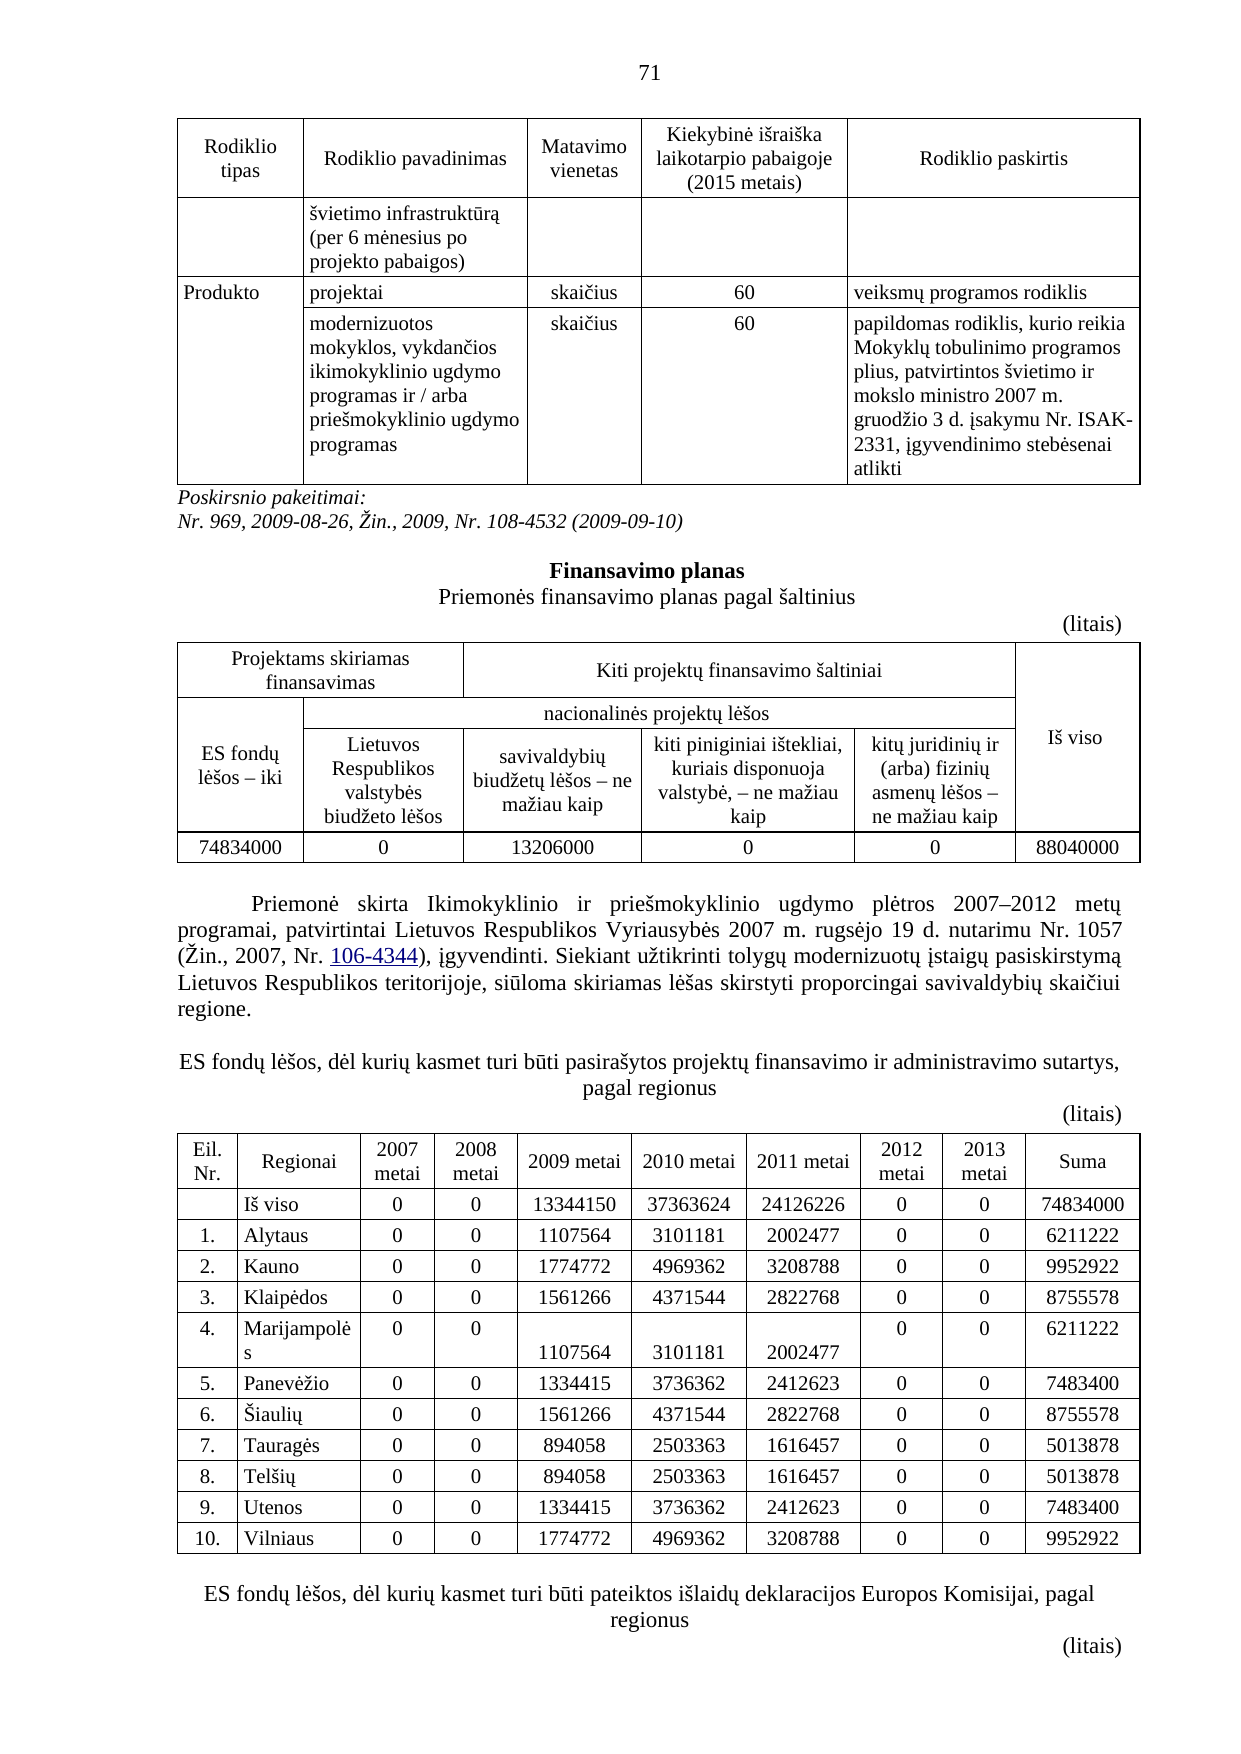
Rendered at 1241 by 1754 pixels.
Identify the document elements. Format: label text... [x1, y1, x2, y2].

table_cell Klaipėdos [238, 1282, 360, 1312]
table_cell Telšių [238, 1461, 360, 1491]
table_cell 4969362 [632, 1523, 746, 1552]
table_cell 0 [361, 1368, 434, 1398]
table_cell 37363624 [632, 1189, 746, 1219]
table_cell 7. [178, 1430, 237, 1460]
text (litais) [177, 1101, 1122, 1127]
table_cell 8. [178, 1461, 237, 1491]
table_cell Produkto [178, 277, 303, 484]
table_cell 0 [435, 1399, 517, 1429]
table_header Projektams skiriamas finansavimas [178, 643, 463, 697]
table_cell 0 [855, 833, 1015, 862]
table_cell Alytaus [238, 1220, 360, 1250]
table_cell 0 [943, 1399, 1025, 1429]
table_header 2010 metai [632, 1134, 746, 1188]
table_cell 0 [361, 1251, 434, 1281]
table_header Eil. Nr. [178, 1134, 237, 1188]
table_cell [528, 198, 641, 276]
table_cell kiti piniginiai ištekliai, kuriais disponuoja valstybė, – ne mažiau kaip [642, 729, 854, 831]
table_cell 3736362 [632, 1368, 746, 1398]
table_cell Vilniaus [238, 1523, 360, 1552]
table_cell 0 [435, 1430, 517, 1460]
table_header Regionai [238, 1134, 360, 1188]
table_cell skaičius [528, 277, 641, 307]
table_cell 3101181 [632, 1220, 746, 1250]
table_cell papildomas rodiklis, kurio reikia Mokyklų tobulinimo programos plius, patvirtintos švietimo ir mokslo ministro 2007 m. gruodžio 3 d. įsakymu Nr. ISAK-2331, įgyvendinimo stebėsenai atlikti [848, 308, 1139, 484]
table_cell [178, 1189, 237, 1219]
table_cell 1616457 [747, 1430, 860, 1460]
table_cell 894058 [518, 1461, 631, 1491]
table_cell 6211222 [1026, 1220, 1139, 1250]
table_cell 0 [361, 1399, 434, 1429]
table_cell 1334415 [518, 1492, 631, 1522]
table_cell švietimo infrastruktūrą (per 6 mėnesius po projekto pabaigos) [304, 198, 527, 276]
table_cell 1107564 [518, 1313, 631, 1367]
table_cell 0 [943, 1282, 1025, 1312]
table_cell 2822768 [747, 1282, 860, 1312]
table_cell 0 [861, 1282, 942, 1312]
table_cell Kauno [238, 1251, 360, 1281]
table_header Matavimo vienetas [528, 119, 641, 197]
table_cell 9. [178, 1492, 237, 1522]
table_cell 9952922 [1026, 1523, 1139, 1552]
table_cell kitų juridinių ir (arba) fizinių asmenų lėšos – ne mažiau kaip [855, 729, 1015, 831]
table_cell 5. [178, 1368, 237, 1398]
table_cell Panevėžio [238, 1368, 360, 1398]
table_cell 13344150 [518, 1189, 631, 1219]
table_cell 2503363 [632, 1461, 746, 1491]
table_cell Tauragės [238, 1430, 360, 1460]
table_cell 0 [943, 1461, 1025, 1491]
table_cell 4969362 [632, 1251, 746, 1281]
table_header Rodiklio paskirtis [848, 119, 1139, 197]
table_cell 0 [861, 1492, 942, 1522]
table_cell 0 [943, 1430, 1025, 1460]
table_cell 74834000 [1026, 1189, 1139, 1219]
table_header 2007 metai [361, 1134, 434, 1188]
table_cell [848, 198, 1139, 276]
table_cell 0 [861, 1313, 942, 1367]
table_cell 4371544 [632, 1282, 746, 1312]
table_cell 0 [943, 1523, 1025, 1552]
table_cell 6211222 [1026, 1313, 1139, 1367]
table_header Rodiklio tipas [178, 119, 303, 197]
table_header 2013 metai [943, 1134, 1025, 1188]
table_cell 1616457 [747, 1461, 860, 1491]
table_cell 0 [361, 1430, 434, 1460]
table_cell savivaldybių biudžetų lėšos – ne mažiau kaip [464, 729, 641, 831]
table_cell 0 [361, 1492, 434, 1522]
text (litais) [177, 1633, 1122, 1659]
table_cell 2412623 [747, 1492, 860, 1522]
table_cell 9952922 [1026, 1251, 1139, 1281]
table_cell 0 [861, 1430, 942, 1460]
text Priemonė skirta Ikimokyklinio ir priešmokyklinio ugdymo plėtros 2007–2012 metų programai, patvirtintai Lietuvos Respublikos Vyriausybės 2007 m. rugsėjo 19 d. nutarimu Nr. 1057 (Žin., 2007, Nr. 106-4344), įgyvendinti. Siekiant užtikrinti tolygų modernizuotų įstaigų pasiskirstymą Lietuvos Respublikos teritorijoje, siūloma skiriamas lėšas skirstyti proporcingai savivaldybių skaičiui regione. [177, 890, 1122, 1021]
table_cell 2. [178, 1251, 237, 1281]
table_cell 1107564 [518, 1220, 631, 1250]
table_cell 0 [435, 1368, 517, 1398]
text Poskirsnio pakeitimai: [177, 485, 1122, 509]
table_cell 0 [435, 1461, 517, 1491]
table_cell 0 [361, 1189, 434, 1219]
table_cell 88040000 [1016, 833, 1139, 862]
table_cell Marijampolės [238, 1313, 360, 1367]
table_cell 0 [361, 1282, 434, 1312]
table_cell 0 [304, 833, 463, 862]
table_cell nacionalinės projektų lėšos [304, 698, 1015, 728]
table_cell 0 [861, 1399, 942, 1429]
table_cell 1774772 [518, 1523, 631, 1552]
table_cell Utenos [238, 1492, 360, 1522]
table_cell skaičius [528, 308, 641, 484]
table_cell 0 [861, 1461, 942, 1491]
table_cell 0 [642, 833, 854, 862]
table_cell 0 [861, 1251, 942, 1281]
table_cell 0 [943, 1251, 1025, 1281]
table_cell 2002477 [747, 1220, 860, 1250]
table_cell 0 [435, 1492, 517, 1522]
table_cell 7483400 [1026, 1368, 1139, 1398]
table_cell 0 [435, 1251, 517, 1281]
table_cell 4371544 [632, 1399, 746, 1429]
table_cell 0 [943, 1189, 1025, 1219]
text Finansavimo planas [177, 557, 1122, 583]
table_cell 4. [178, 1313, 237, 1367]
text ES fondų lėšos, dėl kurių kasmet turi būti pasirašytos projektų finansavimo ir administravimo sutartys, pagal regionus [177, 1048, 1122, 1101]
table_cell 5013878 [1026, 1461, 1139, 1491]
table_cell 60 [642, 277, 847, 307]
table_cell Šiaulių [238, 1399, 360, 1429]
table_header Suma [1026, 1134, 1139, 1188]
text (litais) [177, 610, 1122, 636]
text Priemonės finansavimo planas pagal šaltinius [177, 583, 1122, 610]
table_header Rodiklio pavadinimas [304, 119, 527, 197]
table_cell 894058 [518, 1430, 631, 1460]
table_cell 1774772 [518, 1251, 631, 1281]
table_cell 0 [943, 1492, 1025, 1522]
table_cell 74834000 [178, 833, 303, 862]
table_cell 0 [361, 1313, 434, 1367]
table_cell 0 [435, 1523, 517, 1552]
table_cell projektai [304, 277, 527, 307]
table_cell 24126226 [747, 1189, 860, 1219]
table_header Kiti projektų finansavimo šaltiniai [464, 643, 1015, 697]
table_cell 0 [435, 1189, 517, 1219]
table_cell 3736362 [632, 1492, 746, 1522]
table_cell 8755578 [1026, 1282, 1139, 1312]
table_cell 3208788 [747, 1523, 860, 1552]
table_cell 0 [435, 1220, 517, 1250]
table_cell 0 [861, 1523, 942, 1552]
table_cell modernizuotos mokyklos, vykdančios ikimokyklinio ugdymo programas ir / arba priešmokyklinio ugdymo programas [304, 308, 527, 484]
table_cell 0 [943, 1368, 1025, 1398]
table_cell 0 [361, 1461, 434, 1491]
table_cell 0 [861, 1189, 942, 1219]
table_cell 0 [361, 1220, 434, 1250]
table_cell 3. [178, 1282, 237, 1312]
table_cell 2503363 [632, 1430, 746, 1460]
table_cell 1334415 [518, 1368, 631, 1398]
table_cell 10. [178, 1523, 237, 1552]
text Nr. 969, 2009-08-26, Žin., 2009, Nr. 108-4532 (2009-09-10) [177, 509, 1122, 533]
table_header Kiekybinė išraiška laikotarpio pabaigoje (2015 metais) [642, 119, 847, 197]
table_cell 2822768 [747, 1399, 860, 1429]
table_cell 0 [435, 1313, 517, 1367]
table_header 2012 metai [861, 1134, 942, 1188]
table_cell 3101181 [632, 1313, 746, 1367]
table_cell 0 [361, 1523, 434, 1552]
table_cell 1561266 [518, 1399, 631, 1429]
table_cell Lietuvos Respublikos valstybės biudžeto lėšos [304, 729, 463, 831]
table_cell 0 [861, 1368, 942, 1398]
table_header 2009 metai [518, 1134, 631, 1188]
table_header 2011 metai [747, 1134, 860, 1188]
text ES fondų lėšos, dėl kurių kasmet turi būti pateiktos išlaidų deklaracijos Europos Komisijai, pagal regionus [177, 1580, 1122, 1633]
table_cell veiksmų programos rodiklis [848, 277, 1139, 307]
table_cell ES fondų lėšos – iki [178, 698, 303, 831]
table_cell 0 [861, 1220, 942, 1250]
table_cell 13206000 [464, 833, 641, 862]
table_cell 6. [178, 1399, 237, 1429]
table_header 2008 metai [435, 1134, 517, 1188]
table_cell 0 [943, 1313, 1025, 1367]
table_cell [178, 198, 303, 276]
table_cell [642, 198, 847, 276]
table_cell 3208788 [747, 1251, 860, 1281]
table_cell Iš viso [238, 1189, 360, 1219]
table_cell 1. [178, 1220, 237, 1250]
table_cell 0 [435, 1282, 517, 1312]
table_cell 1561266 [518, 1282, 631, 1312]
table_header Iš viso [1016, 643, 1139, 831]
table_cell 2412623 [747, 1368, 860, 1398]
table_cell 7483400 [1026, 1492, 1139, 1522]
table_cell 0 [943, 1220, 1025, 1250]
table_cell 60 [642, 308, 847, 484]
table_cell 2002477 [747, 1313, 860, 1367]
table_cell 5013878 [1026, 1430, 1139, 1460]
table_cell 8755578 [1026, 1399, 1139, 1429]
